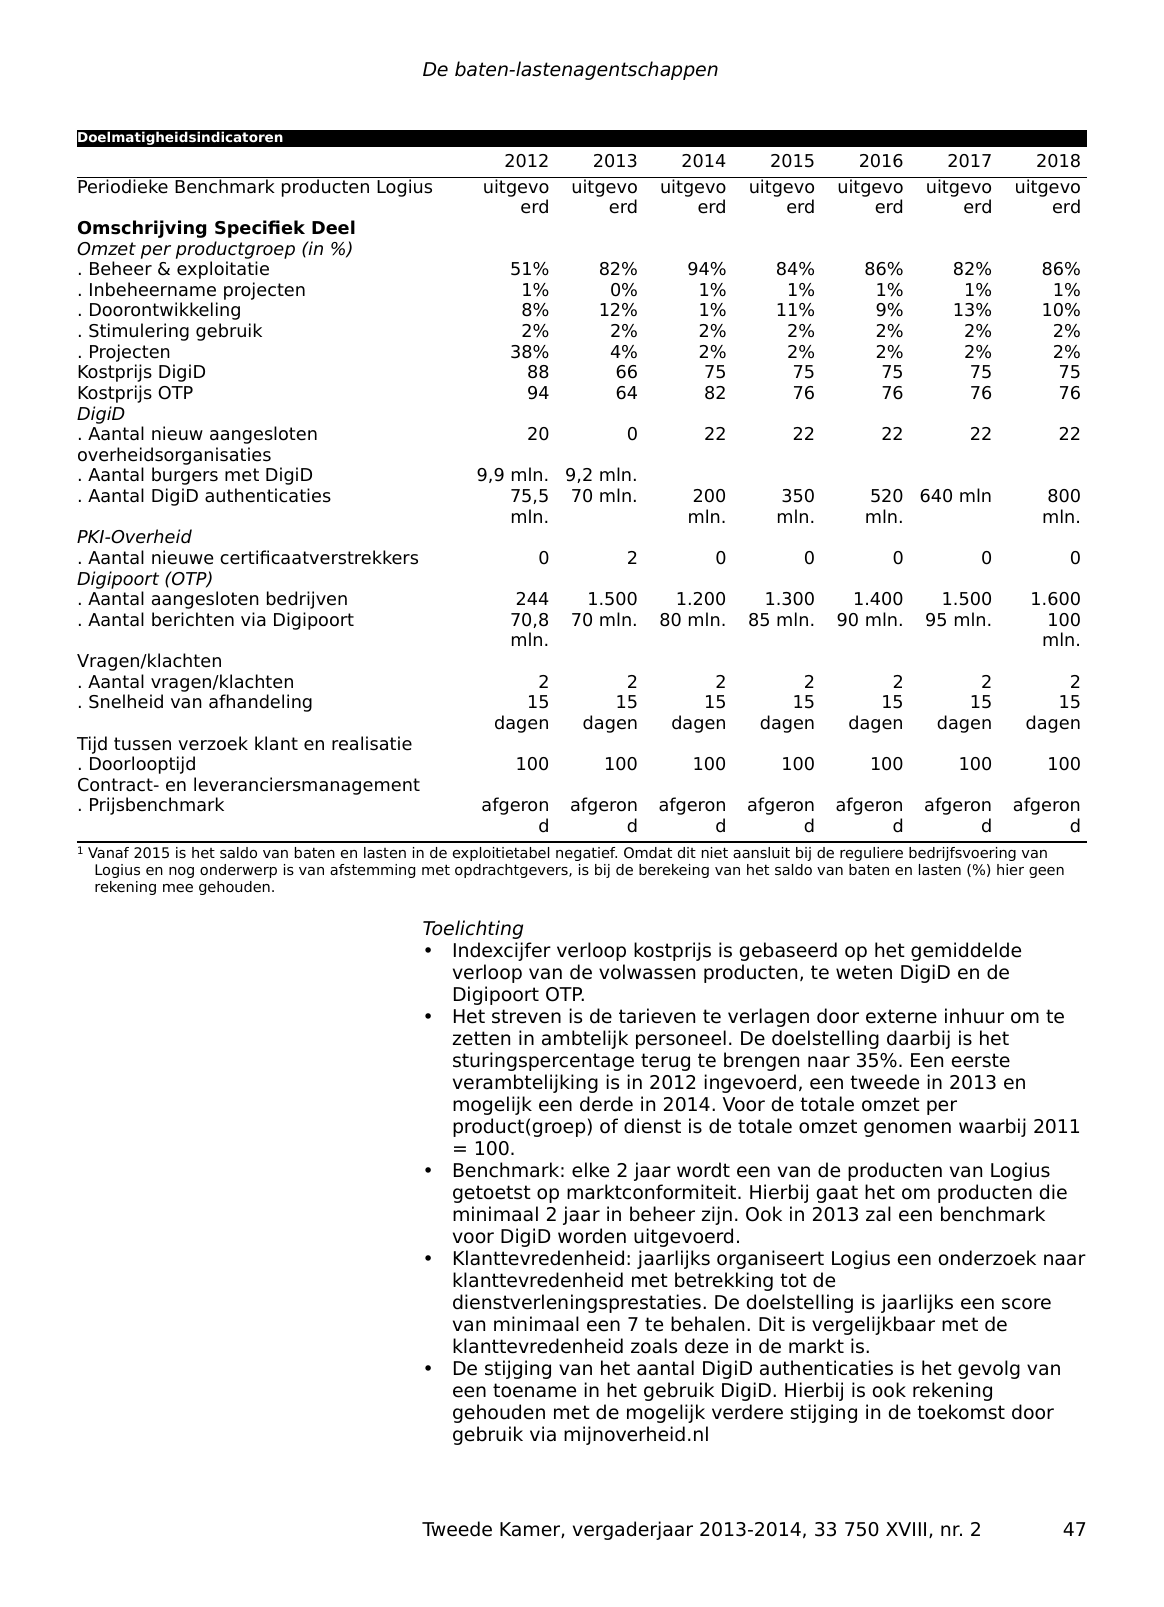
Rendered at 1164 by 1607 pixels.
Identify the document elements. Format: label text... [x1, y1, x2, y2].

table_cell 22 [732, 424, 821, 465]
table_cell [555, 239, 644, 259]
table_cell 100 [909, 754, 998, 775]
table_cell [909, 734, 998, 754]
table_cell [821, 239, 909, 259]
table_cell 85 mln. [732, 610, 821, 651]
table_cell 86% [821, 259, 909, 280]
table_cell [909, 404, 998, 424]
table_cell 1% [644, 280, 732, 300]
table_cell afgerond [555, 795, 644, 841]
table_cell [555, 651, 644, 672]
table_cell 0 [909, 548, 998, 568]
table_cell 4% [555, 342, 644, 362]
table_cell 2% [998, 342, 1087, 362]
table_cell 1.500 [909, 589, 998, 610]
table_cell . Aantal DigiD authenticaties [77, 486, 466, 527]
table_cell Vragen/klachten [77, 651, 466, 672]
table_cell [909, 527, 998, 548]
table_cell [998, 527, 1087, 548]
table_cell [909, 239, 998, 259]
table_cell afgerond [821, 795, 909, 841]
table_cell [909, 465, 998, 486]
table_cell 70 mln. [555, 486, 644, 527]
table_cell 800 mln. [998, 486, 1087, 527]
table_cell 2% [909, 321, 998, 342]
table_cell [732, 651, 821, 672]
table_cell 15 dagen [644, 692, 732, 733]
table_cell 2 [909, 672, 998, 692]
table_cell Kostprijs OTP [77, 383, 466, 403]
table_cell 82% [909, 259, 998, 280]
table_cell . Aantal nieuw aangesloten overheidsorganisaties [77, 424, 466, 465]
table_cell 0 [821, 548, 909, 568]
table_cell 2 [732, 672, 821, 692]
table_cell [732, 569, 821, 589]
table_cell afgerond [998, 795, 1087, 841]
table_cell 1.500 [555, 589, 644, 610]
table_cell 100 [466, 754, 555, 775]
table_cell 1% [998, 280, 1087, 300]
table_cell 2 [644, 672, 732, 692]
table_cell . Stimulering gebruik [77, 321, 466, 342]
table_cell [644, 569, 732, 589]
table_cell [998, 734, 1087, 754]
table_cell Contract- en leveranciersmanagement [77, 775, 466, 795]
table_cell 22 [821, 424, 909, 465]
table_cell . Inbeheername projecten [77, 280, 466, 300]
table_cell 2% [466, 321, 555, 342]
table_cell [821, 218, 909, 238]
table_cell 100 [821, 754, 909, 775]
table_cell [909, 218, 998, 238]
table_cell 94% [644, 259, 732, 280]
table_cell 2% [821, 342, 909, 362]
table_cell Digipoort (OTP) [77, 569, 466, 589]
table_cell 2% [821, 321, 909, 342]
table_cell 70 mln. [555, 610, 644, 651]
table_cell Omzet per productgroep (in %) [77, 239, 466, 259]
table_cell afgerond [732, 795, 821, 841]
table_cell [466, 218, 555, 238]
table_cell Periodieke Benchmark producten Logius [77, 178, 466, 218]
table_cell [998, 239, 1087, 259]
table_cell 75 [644, 362, 732, 383]
table_cell [909, 775, 998, 795]
table_cell 100 [555, 754, 644, 775]
table_cell 75 [909, 362, 998, 383]
table_cell . Snelheid van afhandeling [77, 692, 466, 733]
table_cell 86% [998, 259, 1087, 280]
table_cell Omschrijving Specifiek Deel [77, 218, 466, 238]
table_cell [644, 465, 732, 486]
table_cell 2% [644, 342, 732, 362]
table_cell . Doorlooptijd [77, 754, 466, 775]
table_cell 76 [909, 383, 998, 403]
table_cell . Projecten [77, 342, 466, 362]
table_cell 80 mln. [644, 610, 732, 651]
table_cell 2016 [821, 147, 909, 177]
table_cell [555, 734, 644, 754]
table_cell [732, 465, 821, 486]
table_cell 100 [644, 754, 732, 775]
text • Het streven is de tarieven te verlagen door externe inhuur om te zetten in ambtelijk personeel. De doelstelling daarbij is het sturingspercentage terug te brengen naar 35%. Een eerste verambtelijking is in 2012 ingevoerd, een tweede in 2013 en mogelijk een derde in 2014. Voor de totale omzet per product(groep) of dienst is de totale omzet genomen waarbij 2011 = 100. [422, 1006, 1087, 1160]
table_cell [821, 651, 909, 672]
table_cell 2018 [998, 147, 1087, 177]
table_cell 2014 [644, 147, 732, 177]
table_cell uitgevoerd [555, 178, 644, 218]
table_cell [644, 404, 732, 424]
table_cell 2% [555, 321, 644, 342]
table_cell 0 [644, 548, 732, 568]
table_cell 15 dagen [998, 692, 1087, 733]
table_cell 76 [732, 383, 821, 403]
table_cell 0 [466, 548, 555, 568]
table_cell 10% [998, 300, 1087, 321]
table_cell [555, 569, 644, 589]
table_cell Kostprijs DigiD [77, 362, 466, 383]
table_cell [555, 218, 644, 238]
table_cell [644, 218, 732, 238]
table_cell 1% [732, 280, 821, 300]
table_cell [466, 651, 555, 672]
table_cell [998, 218, 1087, 238]
table_cell 100 [998, 754, 1087, 775]
table_cell 100 mln. [998, 610, 1087, 651]
table_cell 9% [821, 300, 909, 321]
table_cell 75 [998, 362, 1087, 383]
table_cell 9,9 mln. [466, 465, 555, 486]
table_cell 2 [466, 672, 555, 692]
table_cell [821, 465, 909, 486]
table_cell 2013 [555, 147, 644, 177]
table_cell uitgevoerd [644, 178, 732, 218]
table_cell [466, 775, 555, 795]
table_cell 1 Vanaf 2015 is het saldo van baten en lasten in de exploitietabel negatief. Omdat dit niet aansluit bij de reguliere bedrijfsvoering van Logius en nog onderwerp is van afstemming met opdrachtgevers, is bij de berekeing van het saldo van baten en lasten (%) hier geen rekening mee gehouden. [77, 843, 1087, 896]
table_header Doelmatigheidsindicatoren [77, 130, 1087, 146]
table_cell 2% [644, 321, 732, 342]
table_cell 0 [998, 548, 1087, 568]
table_cell 82 [644, 383, 732, 403]
table_cell 100 [732, 754, 821, 775]
table_cell DigiD [77, 404, 466, 424]
table_cell 15 dagen [821, 692, 909, 733]
table_cell . Aantal burgers met DigiD [77, 465, 466, 486]
table_cell 1% [466, 280, 555, 300]
table_cell 244 [466, 589, 555, 610]
table_cell 2% [732, 342, 821, 362]
table_cell [644, 775, 732, 795]
table_cell . Aantal vragen/klachten [77, 672, 466, 692]
table_cell 9,2 mln. [555, 465, 644, 486]
table_cell 82% [555, 259, 644, 280]
table_cell [732, 734, 821, 754]
table_cell [644, 239, 732, 259]
table_cell 1.600 [998, 589, 1087, 610]
table_cell [732, 218, 821, 238]
table_cell 1.300 [732, 589, 821, 610]
table_cell [821, 734, 909, 754]
table_cell 350 mln. [732, 486, 821, 527]
table_cell 2% [909, 342, 998, 362]
table_cell . Prijsbenchmark [77, 795, 466, 841]
table_cell . Aantal berichten via Digipoort [77, 610, 466, 651]
table_cell [909, 651, 998, 672]
table_cell uitgevoerd [909, 178, 998, 218]
table_cell 20 [466, 424, 555, 465]
table_cell 76 [998, 383, 1087, 403]
table_cell 64 [555, 383, 644, 403]
table_cell 22 [998, 424, 1087, 465]
table_cell [821, 527, 909, 548]
table_cell [998, 651, 1087, 672]
table_cell [555, 527, 644, 548]
table_cell uitgevoerd [821, 178, 909, 218]
table_cell [466, 734, 555, 754]
table_cell 2 [555, 672, 644, 692]
table_cell 8% [466, 300, 555, 321]
table_cell 640 mln [909, 486, 998, 527]
table_cell 2 [998, 672, 1087, 692]
table_cell 2012 [466, 147, 555, 177]
table_cell Tijd tussen verzoek klant en realisatie [77, 734, 466, 754]
table_cell 2 [555, 548, 644, 568]
table_cell 520 mln. [821, 486, 909, 527]
table_cell afgerond [466, 795, 555, 841]
table_cell [732, 527, 821, 548]
table_cell . Aantal aangesloten bedrijven [77, 589, 466, 610]
table_cell [644, 651, 732, 672]
table_cell 12% [555, 300, 644, 321]
table_cell 75 [732, 362, 821, 383]
table_cell 95 mln. [909, 610, 998, 651]
table_cell 84% [732, 259, 821, 280]
text • Klanttevredenheid: jaarlijks organiseert Logius een onderzoek naar klanttevredenheid met betrekking tot de dienstverleningsprestaties. De doelstelling is jaarlijks een score van minimaal een 7 te behalen. Dit is vergelijkbaar met de klanttevredenheid zoals deze in de markt is. [422, 1248, 1087, 1358]
table_cell [77, 147, 466, 177]
table_cell [998, 569, 1087, 589]
table_cell uitgevoerd [998, 178, 1087, 218]
table_cell 0 [732, 548, 821, 568]
text • Benchmark: elke 2 jaar wordt een van de producten van Logius getoetst op marktconformiteit. Hierbij gaat het om producten die minimaal 2 jaar in beheer zijn. Ook in 2013 zal een benchmark voor DigiD worden uitgevoerd. [422, 1160, 1087, 1248]
table_cell 22 [909, 424, 998, 465]
table_cell [732, 775, 821, 795]
table_cell [555, 775, 644, 795]
table_cell uitgevoerd [732, 178, 821, 218]
table_cell [821, 404, 909, 424]
table_cell afgerond [644, 795, 732, 841]
text • De stijging van het aantal DigiD authenticaties is het gevolg van een toename in het gebruik DigiD. Hierbij is ook rekening gehouden met de mogelijk verdere stijging in de toekomst door gebruik via mijnoverheid.nl [422, 1358, 1087, 1446]
table_cell 15 dagen [909, 692, 998, 733]
table_cell [821, 569, 909, 589]
table_cell [644, 527, 732, 548]
table_cell [466, 527, 555, 548]
table_cell [466, 239, 555, 259]
text • Indexcijfer verloop kostprijs is gebaseerd op het gemiddelde verloop van de volwassen producten, te weten DigiD en de Digipoort OTP. [422, 940, 1087, 1006]
table_cell [466, 569, 555, 589]
table_cell 2% [732, 321, 821, 342]
subtitle Toelichting [422, 918, 1087, 940]
table_cell PKI-Overheid [77, 527, 466, 548]
table_cell [555, 404, 644, 424]
table_cell [909, 569, 998, 589]
table_cell 70,8 mln. [466, 610, 555, 651]
table_cell afgerond [909, 795, 998, 841]
table_cell . Doorontwikkeling [77, 300, 466, 321]
table_cell . Beheer & exploitatie [77, 259, 466, 280]
table_cell . Aantal nieuwe certificaatverstrekkers [77, 548, 466, 568]
table_cell 13% [909, 300, 998, 321]
table_cell [998, 404, 1087, 424]
table_cell 2 [821, 672, 909, 692]
table_cell 1.400 [821, 589, 909, 610]
table_cell 200 mln. [644, 486, 732, 527]
table_cell 15 dagen [555, 692, 644, 733]
table_cell 1% [644, 300, 732, 321]
table_cell 2015 [732, 147, 821, 177]
table_cell 94 [466, 383, 555, 403]
table_cell [998, 775, 1087, 795]
table_cell [998, 465, 1087, 486]
table_cell 11% [732, 300, 821, 321]
table_cell 15 dagen [466, 692, 555, 733]
table_cell 66 [555, 362, 644, 383]
table_cell 51% [466, 259, 555, 280]
table_cell 90 mln. [821, 610, 909, 651]
table_cell 1% [909, 280, 998, 300]
table_cell 2% [998, 321, 1087, 342]
table_cell 15 dagen [732, 692, 821, 733]
table_cell 88 [466, 362, 555, 383]
table_cell [644, 734, 732, 754]
table_cell 0 [555, 424, 644, 465]
table_cell 38% [466, 342, 555, 362]
table_cell [821, 775, 909, 795]
table_cell 1% [821, 280, 909, 300]
table_cell 76 [821, 383, 909, 403]
table_cell 0% [555, 280, 644, 300]
table_cell 22 [644, 424, 732, 465]
table_cell 75,5 mln. [466, 486, 555, 527]
table_cell 2017 [909, 147, 998, 177]
table_cell [732, 239, 821, 259]
table_cell uitgevoerd [466, 178, 555, 218]
table_cell [732, 404, 821, 424]
table_cell [466, 404, 555, 424]
table_cell 75 [821, 362, 909, 383]
table_cell 1.200 [644, 589, 732, 610]
